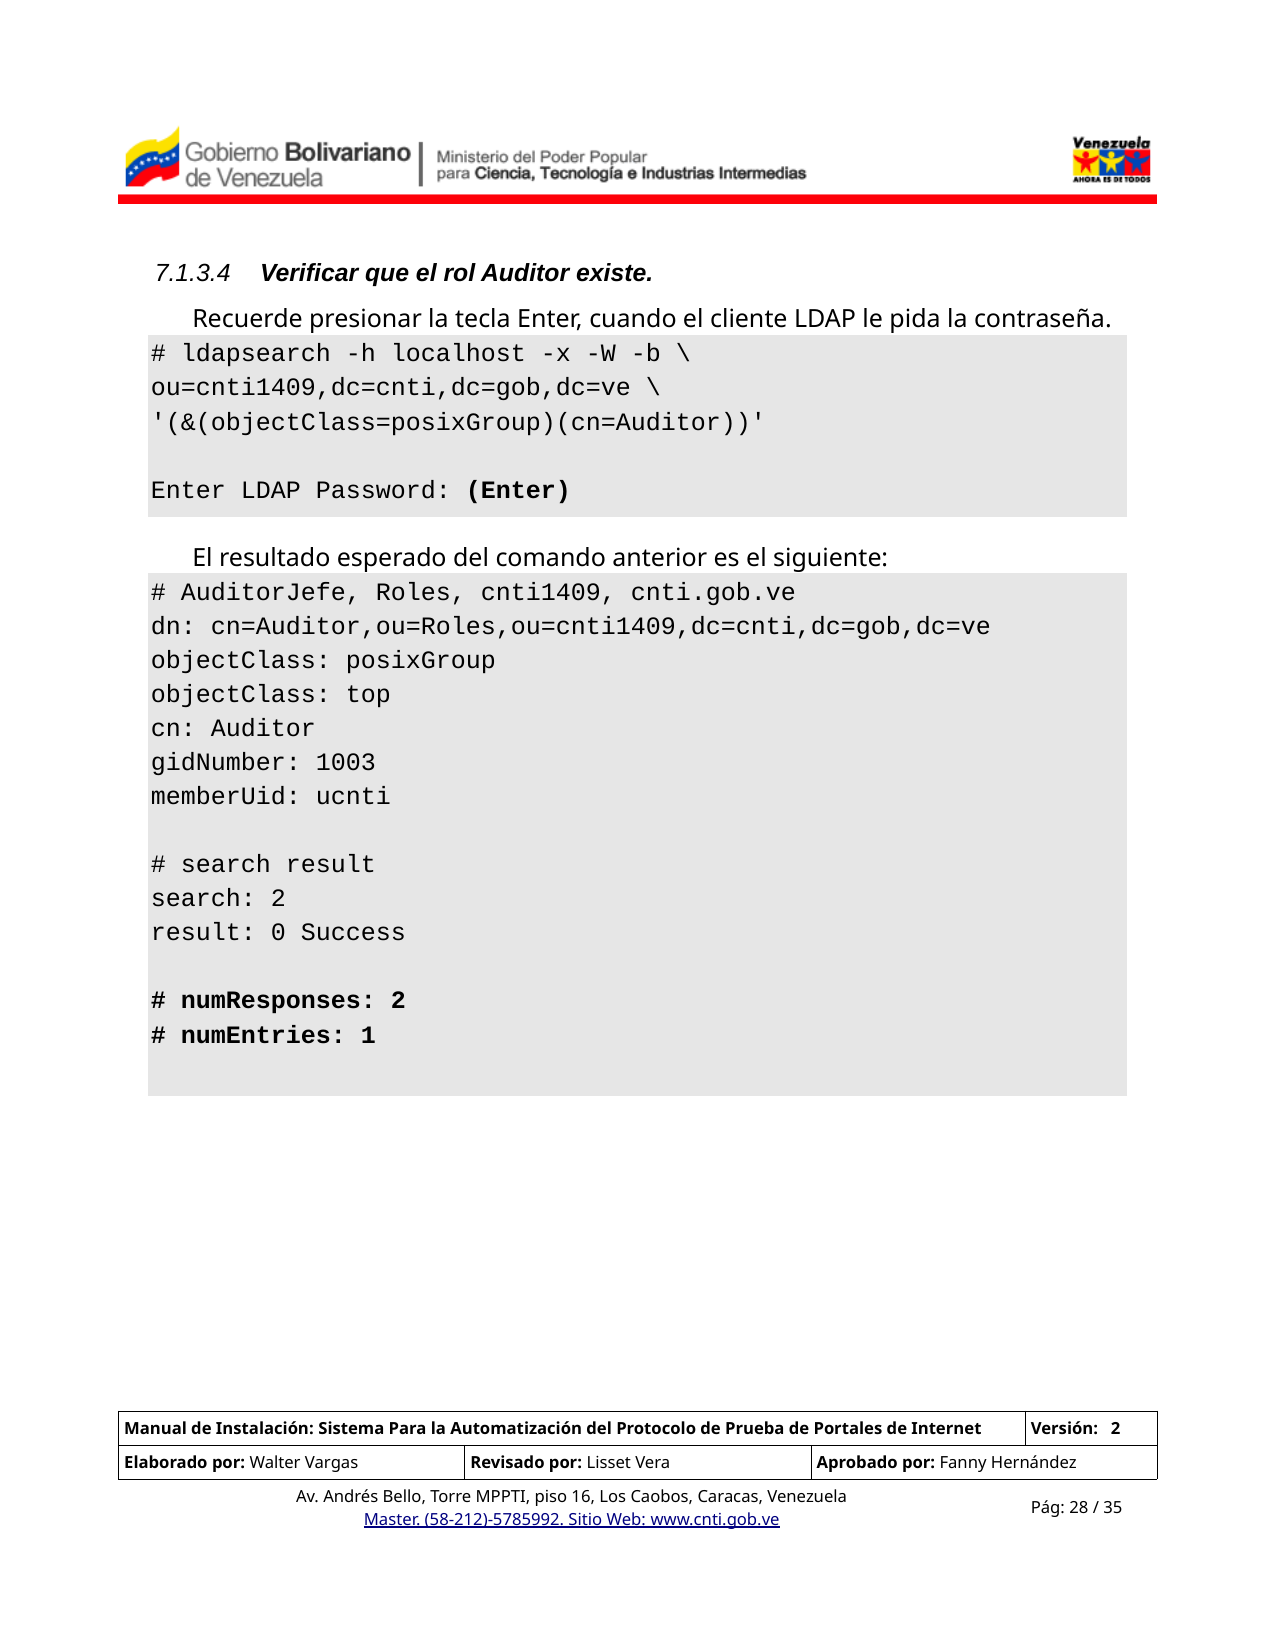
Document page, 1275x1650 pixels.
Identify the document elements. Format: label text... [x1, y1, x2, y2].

text dn: cn=Auditor,ou=Roles,ou=cnti1409,dc=cnti,dc=gob,dc=ve [148, 608, 1127, 642]
text objectClass: posixGroup [148, 642, 1127, 676]
text ou=cnti1409,dc=cnti,dc=gob,dc=ve \ [148, 369, 1127, 403]
text result: 0 Success [148, 914, 1127, 948]
text # numResponses: 2 [148, 982, 1127, 1016]
text Recuerde presionar la tecla Enter, cuando el cliente LDAP le pida la contraseña. [118, 299, 1157, 335]
text gidNumber: 1003 [148, 744, 1127, 778]
text El resultado esperado del comando anterior es el siguiente: [118, 517, 1157, 573]
text objectClass: top [148, 676, 1127, 710]
text '(&(objectClass=posixGroup)(cn=Auditor))' [148, 403, 1127, 437]
text # ldapsearch -h localhost -x -W -b \ [148, 335, 1127, 369]
text search: 2 [148, 880, 1127, 914]
text cn: Auditor [148, 710, 1127, 744]
picture [118, 118, 1157, 204]
text # AuditorJefe, Roles, cnti1409, cnti.gob.ve [148, 573, 1127, 608]
text Enter LDAP Password: (Enter) [148, 471, 1127, 508]
subtitle Verificar que el rol Auditor existe. [148, 258, 1157, 286]
text # numEntries: 1 [148, 1016, 1127, 1051]
text # search result [148, 846, 1127, 880]
text memberUid: ucnti [148, 778, 1127, 812]
